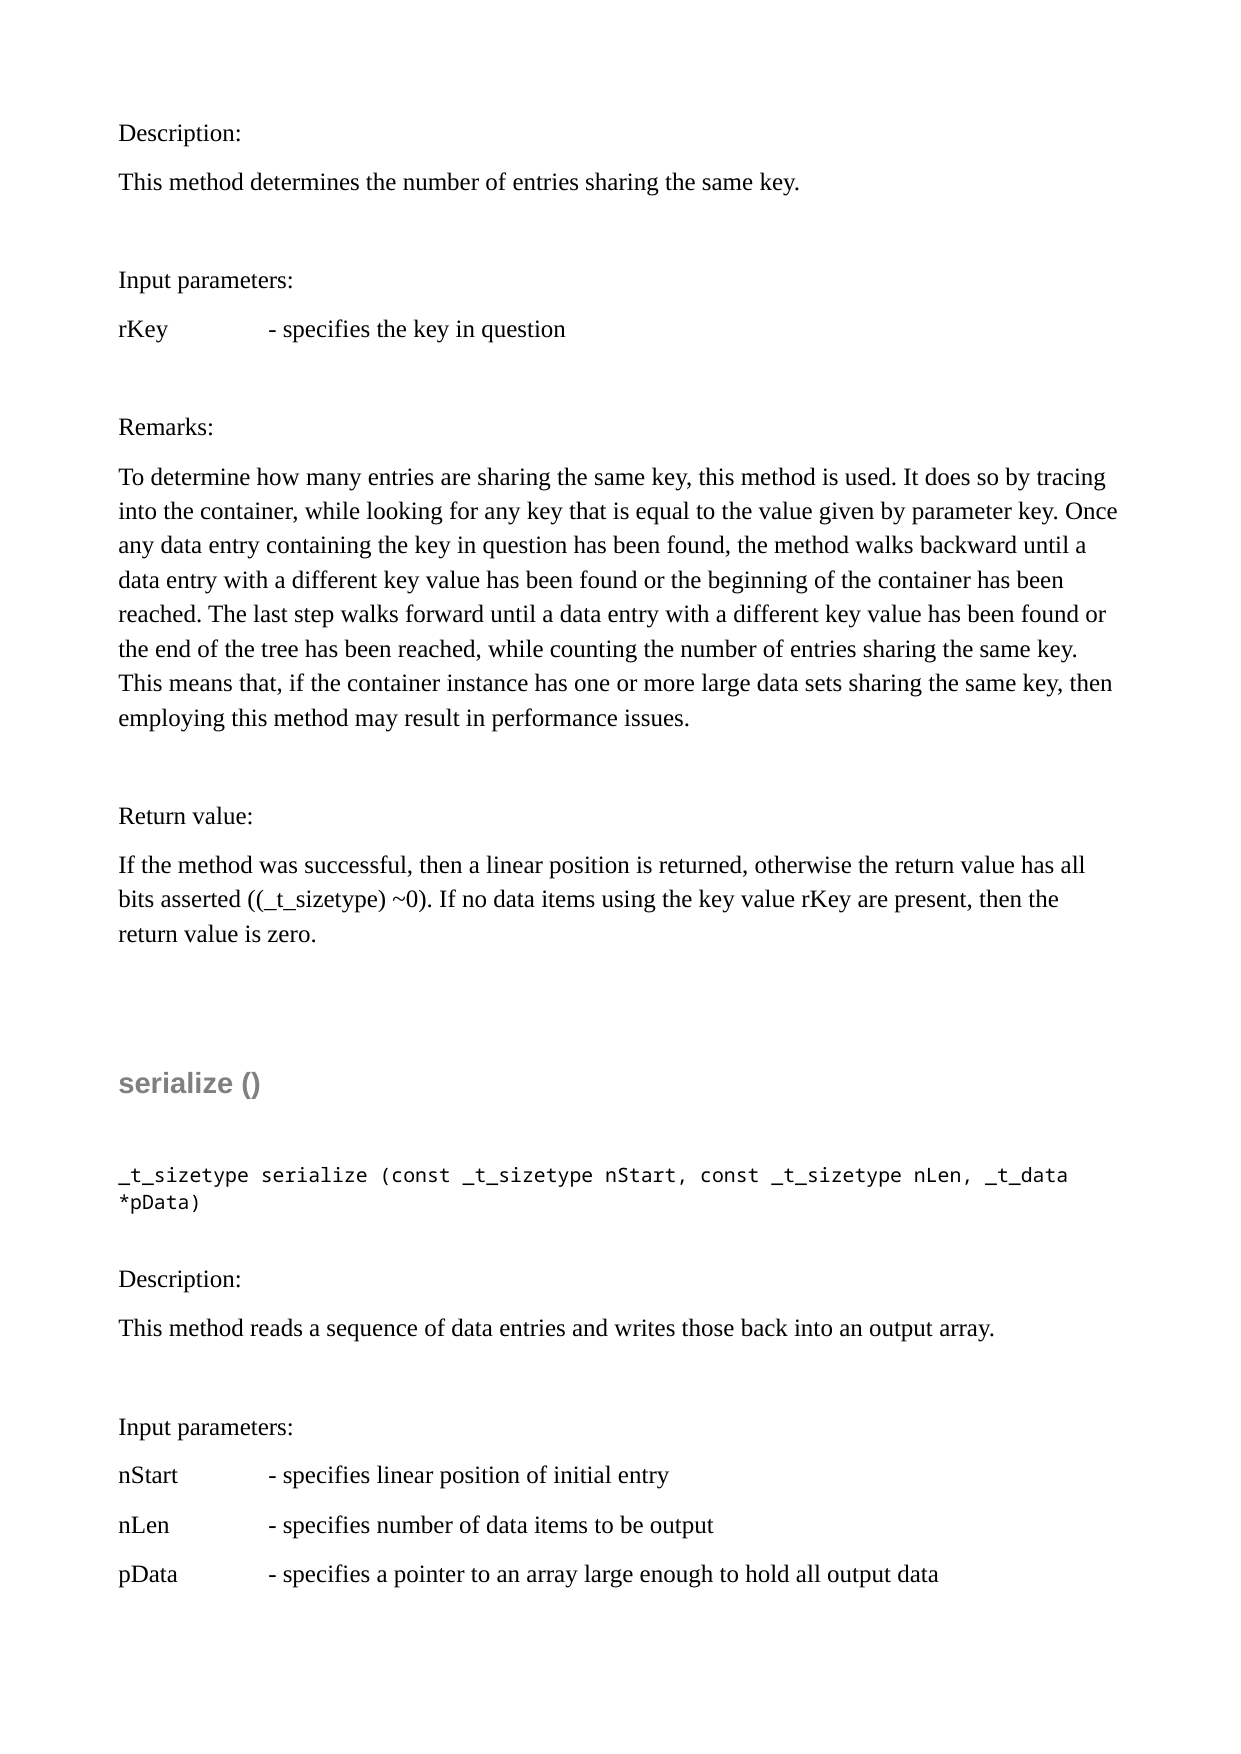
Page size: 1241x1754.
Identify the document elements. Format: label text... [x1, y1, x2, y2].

text If the method was successful, then a linear position is returned, otherwise the return value has all bits asserted ((_t_sizetype) ~0). If no data items using the key value rKey are present, then the return value is zero. [118, 850, 1122, 948]
text Description: [118, 118, 1122, 147]
text nStart - specifies linear position of initial entry [118, 1461, 1122, 1489]
text Remarks: [118, 412, 1122, 441]
text Input parameters: [118, 265, 1122, 294]
text rKey - specifies the key in question [118, 314, 1122, 343]
text Return value: [118, 801, 1122, 830]
subtitle serialize () [118, 1066, 1122, 1100]
text This method determines the number of entries sharing the same key. [118, 167, 1122, 196]
text To determine how many entries are sharing the same key, this method is used. It does so by tracing into the container, while looking for any key that is equal to the value given by parameter key. Once any data entry containing the key in question has been found, the method walks backward until a data entry with a different key value has been found or the beginning of the container has been reached. The last step walks forward until a data entry with a different key value has been found or the end of the tree has been reached, while counting the number of entries sharing the same key. This means that, if the container instance has one or more large data sets sharing the same key, then employing this method may result in performance issues. [118, 462, 1122, 732]
text Input parameters: [118, 1412, 1122, 1440]
text pData - specifies a pointer to an array large enough to hold all output data [118, 1559, 1122, 1587]
text nLen - specifies number of data items to be output [118, 1510, 1122, 1538]
text _t_sizetype serialize (const _t_sizetype nStart, const _t_sizetype nLen, _t_data *pData) [118, 1161, 1122, 1215]
text This method reads a sequence of data entries and writes those back into an output array. [118, 1313, 1122, 1342]
text Description: [118, 1264, 1122, 1293]
